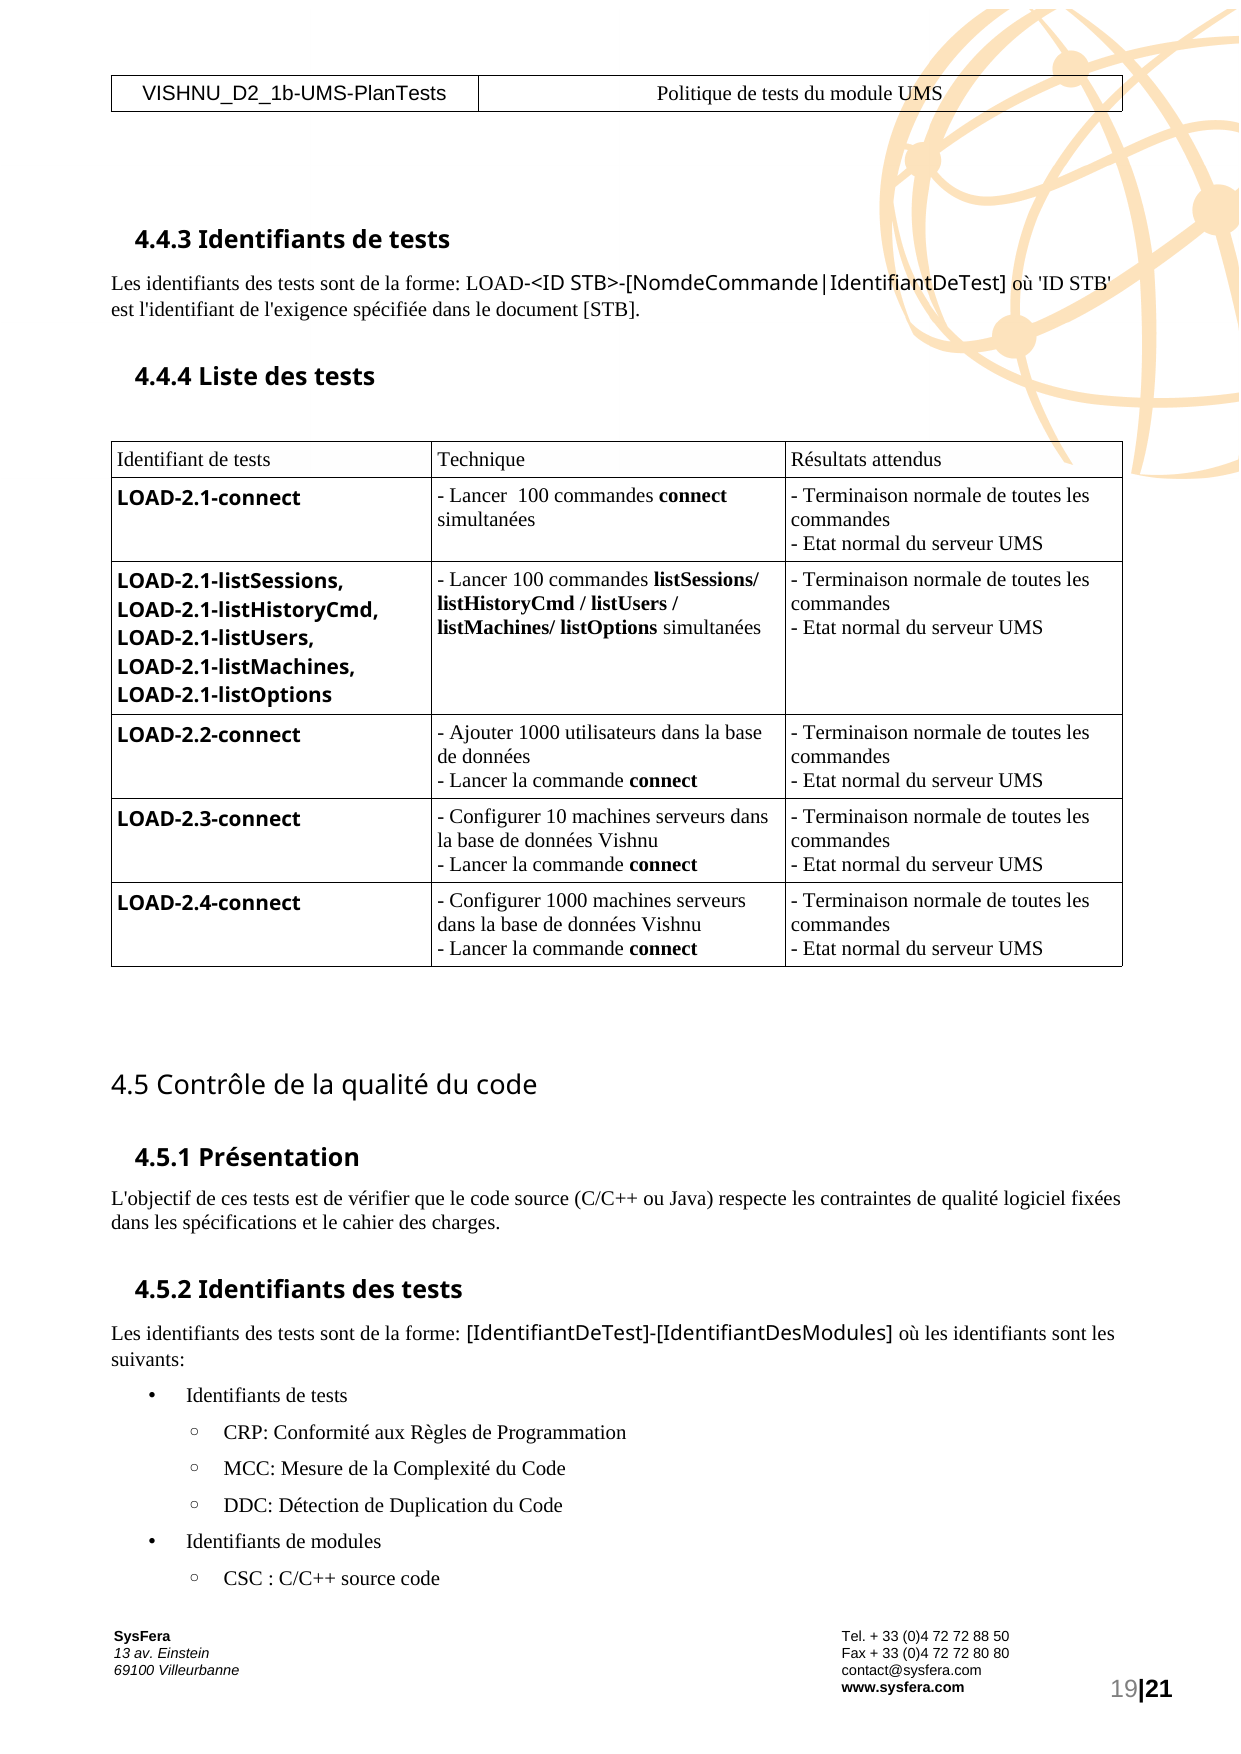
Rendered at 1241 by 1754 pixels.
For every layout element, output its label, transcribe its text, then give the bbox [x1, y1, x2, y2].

table_cell - Terminaison normale de toutes les commandes - Etat normal du serveur UMS [786, 799, 1122, 882]
text Les identifiants des tests sont de la forme: [IdentifiantDeTest]-[IdentifiantDesModules] où les identifiants sont les suivants: [111, 1318, 1122, 1371]
table_cell - Configurer 10 machines serveurs dans la base de données Vishnu - Lancer la commande connect [432, 799, 785, 882]
list CSC : C/C++ source code [186, 1566, 1122, 1590]
table_cell - Ajouter 1000 utilisateurs dans la base de données - Lancer la commande connect [432, 715, 785, 798]
table_cell - Terminaison normale de toutes les commandes - Etat normal du serveur UMS [786, 883, 1122, 966]
subtitle Contrôle de la qualité du code [111, 1065, 1122, 1102]
list MCC: Mesure de la Complexité du Code [186, 1456, 1122, 1480]
text L'objectif de ces tests est de vérifier que le code source (C/C++ ou Java) respecte les contraintes de qualité logiciel fixées dans les spécifications et le cahier des charges. [111, 1186, 1122, 1234]
picture [432, 442, 785, 477]
subtitle Identifiants des tests [134, 1272, 1122, 1306]
table_cell - Terminaison normale de toutes les commandes - Etat normal du serveur UMS [786, 481, 1122, 561]
picture [112, 442, 431, 477]
list DDC: Détection de Duplication du Code [186, 1493, 1122, 1517]
picture [786, 442, 1122, 477]
list Identifiants de modules [148, 1529, 1122, 1553]
table_cell - Terminaison normale de toutes les commandes - Etat normal du serveur UMS [786, 562, 1122, 714]
list CRP: Conformité aux Règles de Programmation [186, 1420, 1122, 1444]
table_cell LOAD-2.3-connect [112, 799, 431, 882]
list Identifiants de tests [148, 1383, 1122, 1407]
table_cell - Lancer 100 commandes listSessions/ listHistoryCmd / listUsers / listMachines/ listOptions simultanées [432, 562, 785, 714]
table_cell LOAD-2.1-listSessions, LOAD-2.1-listHistoryCmd, LOAD-2.1-listUsers, LOAD-2.1-listMachines, LOAD-2.1-listOptions [112, 562, 431, 714]
table_cell LOAD-2.2-connect [112, 715, 431, 798]
table_cell LOAD-2.4-connect [112, 883, 431, 966]
picture [1, 9, 1239, 479]
table_cell - Configurer 1000 machines serveurs dans la base de données Vishnu - Lancer la commande connect [432, 883, 785, 966]
table_cell - Terminaison normale de toutes les commandes - Etat normal du serveur UMS [786, 715, 1122, 798]
subtitle Présentation [134, 1139, 1122, 1173]
table_cell - Lancer 100 commandes connect simultanées [432, 481, 785, 561]
table_cell LOAD-2.1-connect [112, 481, 431, 561]
